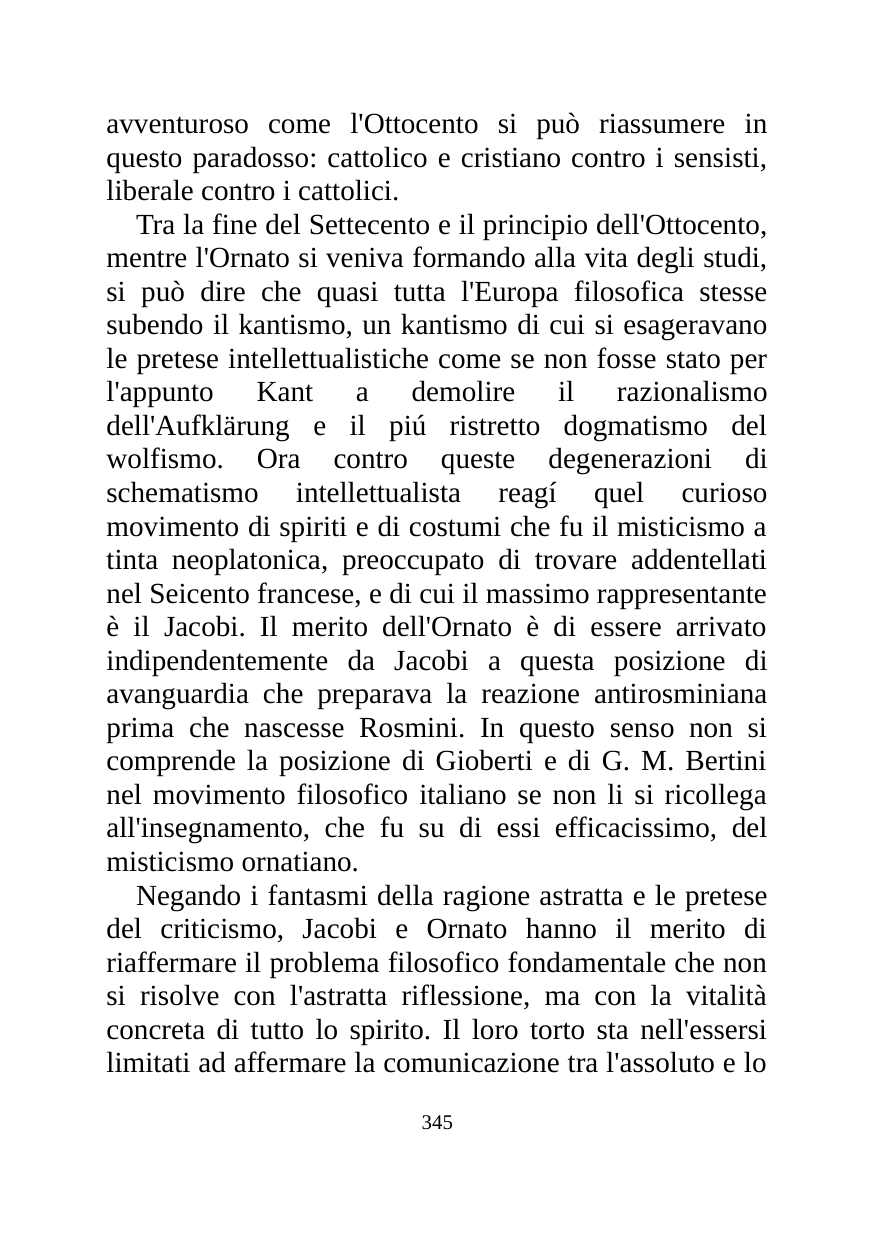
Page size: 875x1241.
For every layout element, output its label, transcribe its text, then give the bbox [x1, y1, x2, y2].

text avventuroso come l'Ottocento si può riassumere in questo paradosso: cattolico e cristiano contro i sensisti, liberale contro i cattolici. [106, 106, 768, 207]
text Tra la fine del Settecento e il principio dell'Ottocento, mentre l'Ornato si veniva formando alla vita degli studi, si può dire che quasi tutta l'Europa filosofica stesse subendo il kantismo, un kantismo di cui si esageravano le pretese intellettualistiche come se non fosse stato per l'appunto Kant a demolire il razionalismo dell'Aufklärung e il piú ristretto dogmatismo del wolfismo. Ora contro queste degenerazioni di schematismo intellettualista reagí quel curioso movimento di spiriti e di costumi che fu il misticismo a tinta neoplatonica, preoccupato di trovare addentellati nel Seicento francese, e di cui il massimo rappresentante è il Jacobi. Il merito dell'Ornato è di essere arrivato indipendentemente da Jacobi a questa posizione di avanguardia che preparava la reazione antirosminiana prima che nascesse Rosmini. In questo senso non si comprende la posizione di Gioberti e di G. M. Bertini nel movimento filosofico italiano se non li si ricollega all'insegnamento, che fu su di essi efficacissimo, del misticismo ornatiano. [106, 207, 768, 878]
text Negando i fantasmi della ragione astratta e le pretese del criticismo, Jacobi e Ornato hanno il merito di riaffermare il problema filosofico fondamentale che non si risolve con l'astratta riflessione, ma con la vitalità concreta di tutto lo spirito. Il loro torto sta nell'essersi limitati ad affermare la comunicazione tra l'assoluto e lo [106, 878, 768, 1079]
